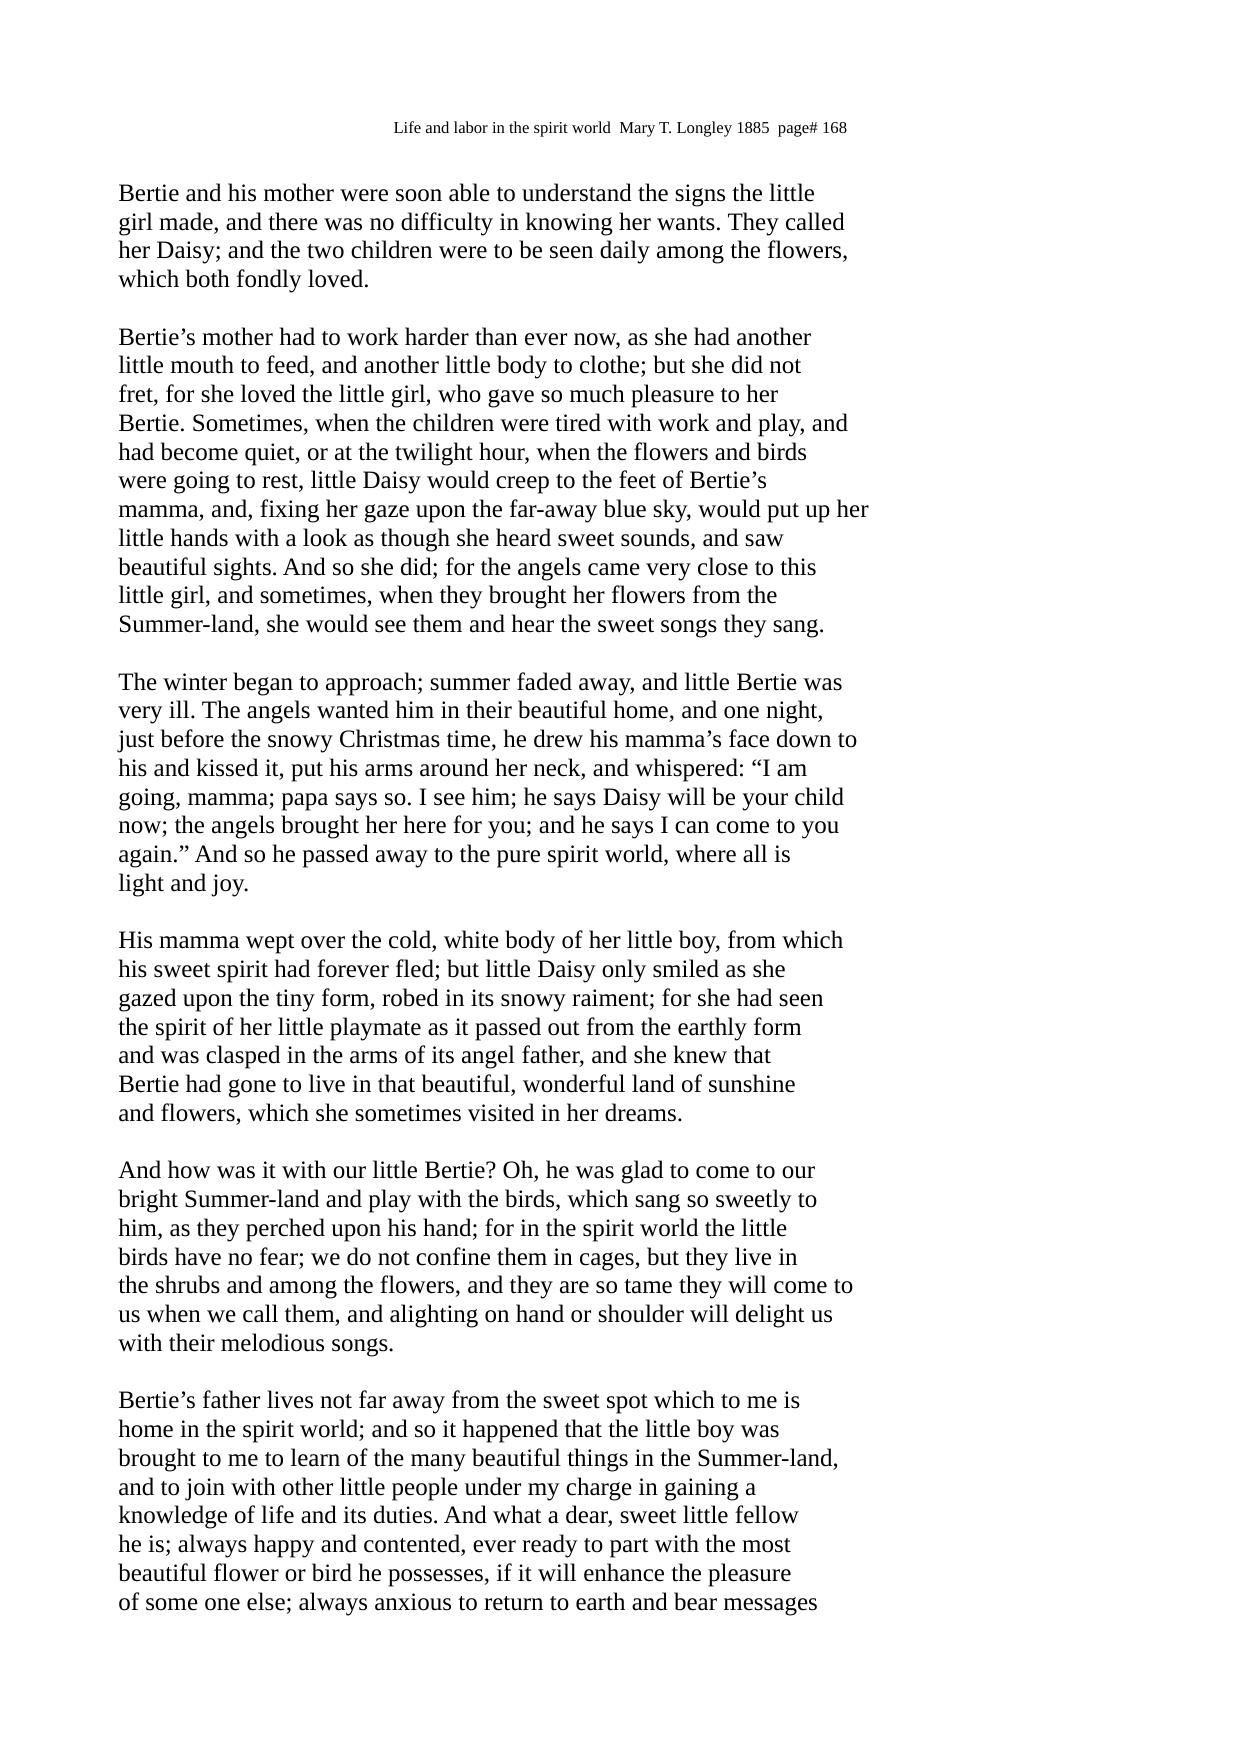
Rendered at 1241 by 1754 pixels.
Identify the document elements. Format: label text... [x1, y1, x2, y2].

text home in the spirit world; and so it happened that the little boy was [118, 1414, 1122, 1443]
text brought to me to learn of the many beautiful things in the Summer-land, [118, 1443, 1122, 1472]
text birds have no fear; we do not confine them in cages, but they live in [118, 1242, 1122, 1271]
text and was clasped in the arms of its angel father, and she knew that [118, 1041, 1122, 1069]
text little mouth to feed, and another little body to clothe; but she did not [118, 351, 1122, 379]
text were going to rest, little Daisy would creep to the feet of Bertie’s [118, 466, 1122, 494]
text little hands with a look as though she heard sweet sounds, and saw [118, 523, 1122, 552]
text fret, for she loved the little girl, who gave so much pleasure to her [118, 379, 1122, 408]
text knowledge of life and its duties. And what a dear, sweet little fellow [118, 1501, 1122, 1529]
text very ill. The angels wanted him in their beautiful home, and one night, [118, 696, 1122, 724]
text Bertie and his mother were soon able to understand the signs the little [118, 178, 1122, 207]
text her Daisy; and the two children were to be seen daily among the flowers, [118, 236, 1122, 264]
text which both fondly loved. [118, 264, 1122, 293]
text of some one else; always anxious to return to earth and bear messages [118, 1587, 1122, 1616]
text beautiful flower or bird he possesses, if it will enhance the pleasure [118, 1558, 1122, 1587]
text the spirit of her little playmate as it passed out from the earthly form [118, 1012, 1122, 1041]
text his and kissed it, put his arms around her neck, and whispered: “I am [118, 753, 1122, 782]
text Bertie’s father lives not far away from the sweet spot which to me is [118, 1386, 1122, 1414]
text Bertie had gone to live in that beautiful, wonderful land of sunshine [118, 1069, 1122, 1098]
text The winter began to approach; summer faded away, and little Bertie was [118, 667, 1122, 696]
text again.” And so he passed away to the pure spirit world, where all is [118, 839, 1122, 868]
text light and joy. [118, 868, 1122, 897]
text girl made, and there was no difficulty in knowing her wants. They called [118, 207, 1122, 236]
text him, as they perched upon his hand; for in the spirit world the little [118, 1213, 1122, 1242]
text just before the snowy Christmas time, he drew his mamma’s face down to [118, 724, 1122, 753]
text had become quiet, or at the twilight hour, when the flowers and birds [118, 437, 1122, 466]
text his sweet spirit had forever fled; but little Daisy only smiled as she [118, 954, 1122, 983]
text Summer-land, she would see them and hear the sweet songs they sang. [118, 609, 1122, 638]
text His mamma wept over the cold, white body of her little boy, from which [118, 926, 1122, 954]
text now; the angels brought her here for you; and he says I can come to you [118, 811, 1122, 839]
text bright Summer-land and play with the birds, which sang so sweetly to [118, 1184, 1122, 1213]
text with their melodious songs. [118, 1328, 1122, 1357]
text Bertie. Sometimes, when the children were tired with work and play, and [118, 408, 1122, 437]
text the shrubs and among the flowers, and they are so tame they will come to [118, 1271, 1122, 1299]
text he is; always happy and contented, ever ready to part with the most [118, 1529, 1122, 1558]
text going, mamma; papa says so. I see him; he says Daisy will be your child [118, 782, 1122, 811]
text mamma, and, fixing her gaze upon the far-away blue sky, would put up her [118, 494, 1122, 523]
text little girl, and sometimes, when they brought her flowers from the [118, 581, 1122, 609]
text us when we call them, and alighting on hand or shoulder will delight us [118, 1299, 1122, 1328]
text beautiful sights. And so she did; for the angels came very close to this [118, 552, 1122, 581]
text and to join with other little people under my charge in gaining a [118, 1472, 1122, 1501]
text Bertie’s mother had to work harder than ever now, as she had another [118, 322, 1122, 351]
text and flowers, which she sometimes visited in her dreams. [118, 1098, 1122, 1127]
text And how was it with our little Bertie? Oh, he was glad to come to our [118, 1156, 1122, 1184]
text gazed upon the tiny form, robed in its snowy raiment; for she had seen [118, 983, 1122, 1012]
